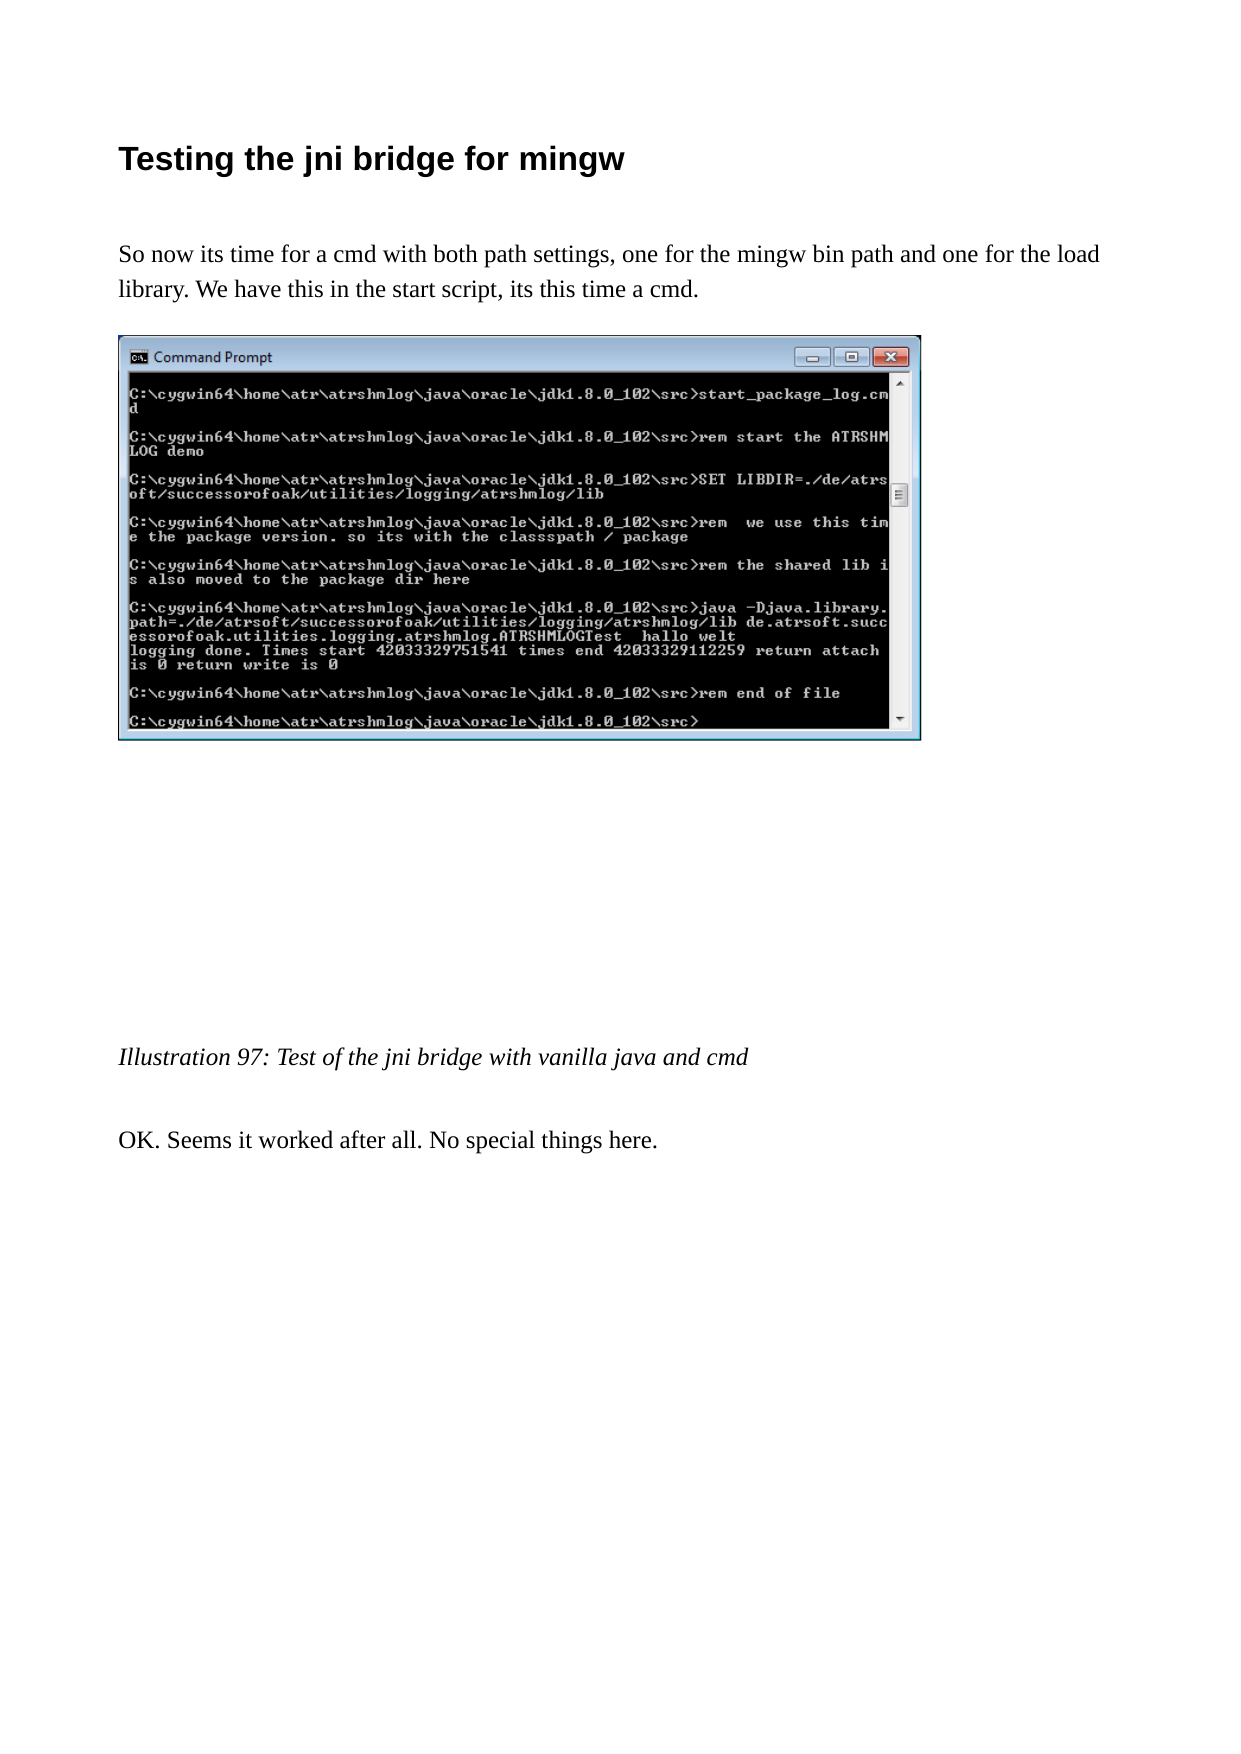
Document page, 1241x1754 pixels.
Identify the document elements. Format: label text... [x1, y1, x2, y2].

text Illustration 97: Test of the jni bridge with vanilla java and cmd [118, 1042, 1122, 1070]
subtitle Testing the jni bridge for mingw [118, 139, 1122, 178]
text OK. Seems it worked after all. No special things here. [118, 1125, 1122, 1154]
text So now its time for a cmd with both path settings, one for the mingw bin path and one for the load library. We have this in the start script, its this time a cmd. [118, 239, 1122, 302]
picture [118, 335, 1123, 1042]
